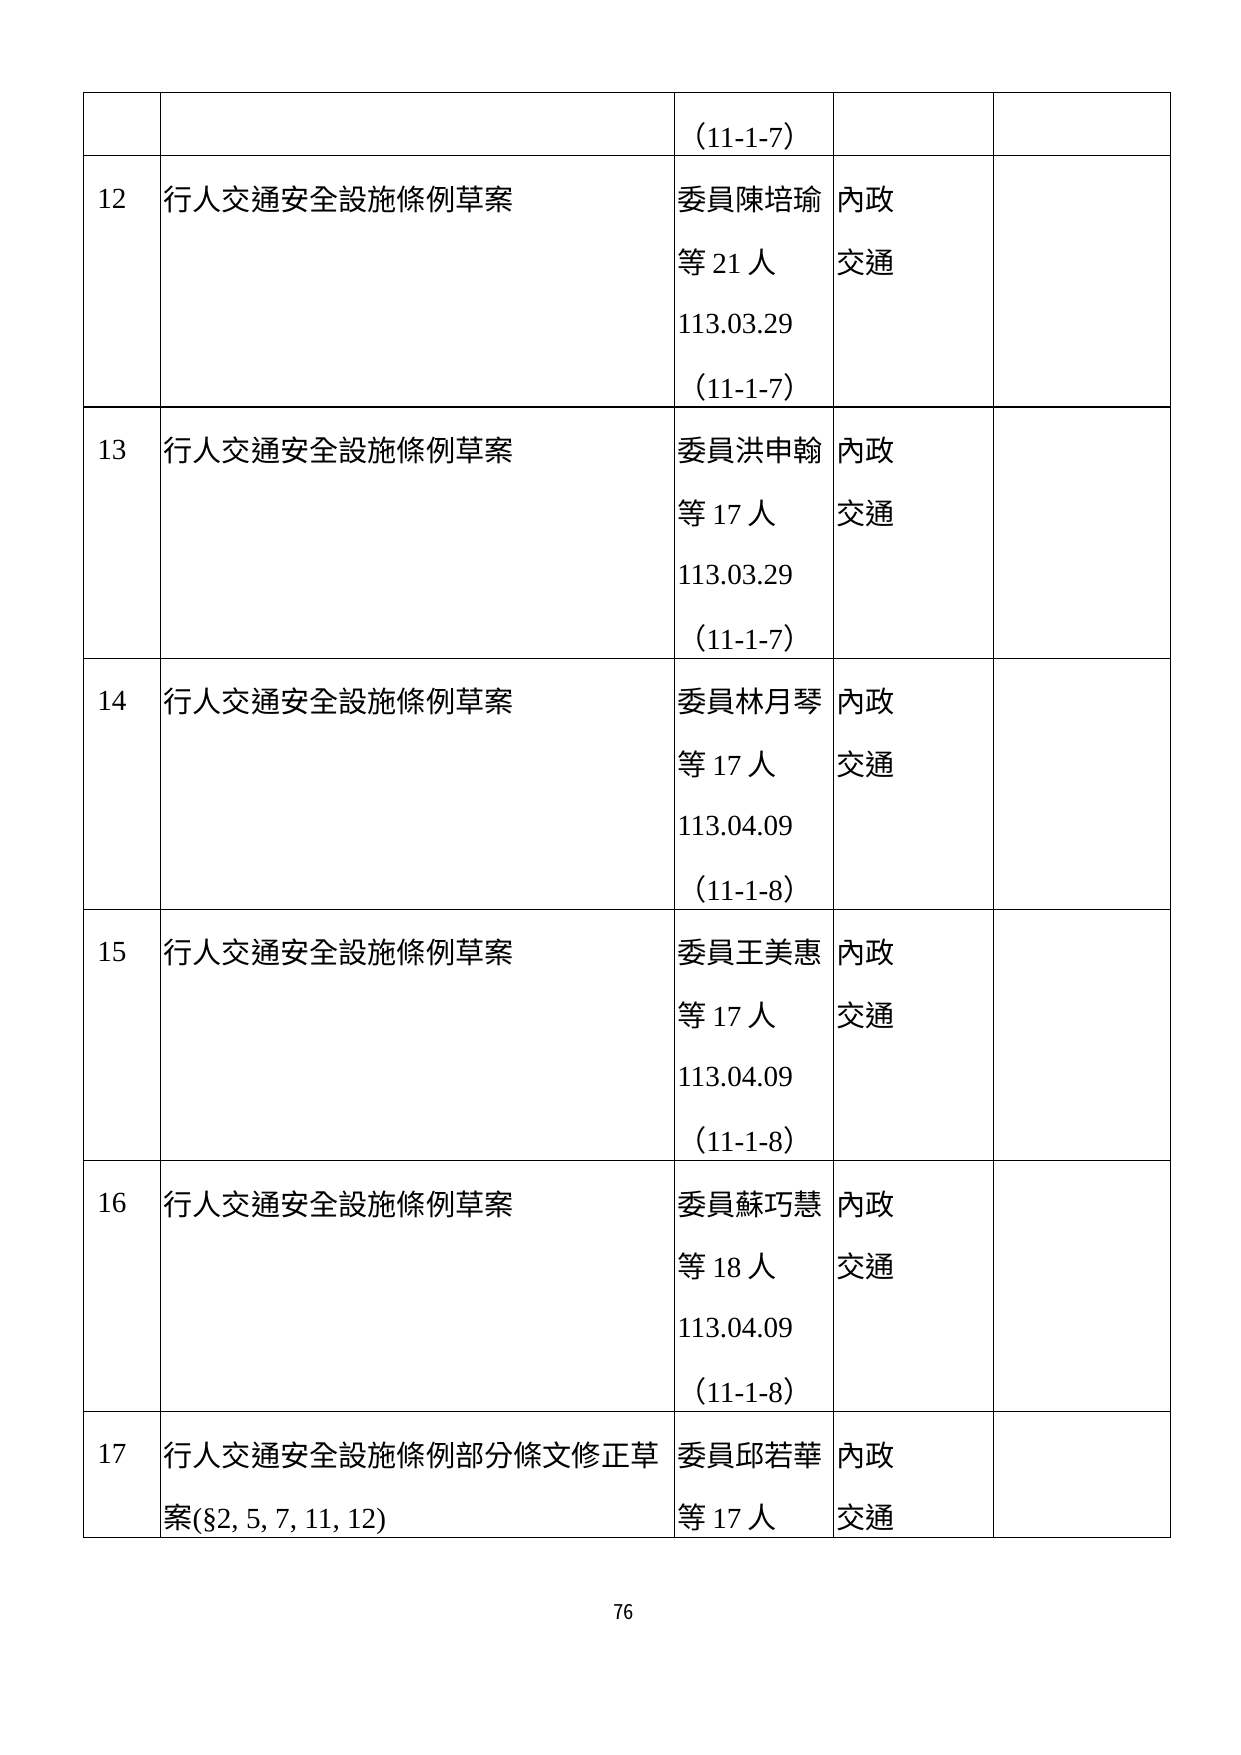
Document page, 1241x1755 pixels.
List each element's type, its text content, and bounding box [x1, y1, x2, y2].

table_cell 行人交通安全設施條例草案 [161, 910, 674, 1159]
table_cell [84, 1412, 160, 1537]
table_cell [84, 408, 160, 657]
table_cell 內政 交通 [834, 659, 993, 908]
table_cell 內政 交通 [834, 156, 993, 406]
table_cell 內政 交通 [834, 1412, 993, 1537]
table_cell [994, 156, 1170, 406]
table_cell [84, 156, 160, 406]
table_cell 內政 交通 [834, 408, 993, 657]
table_cell [84, 1161, 160, 1411]
table_cell 行人交通安全設施條例草案 [161, 156, 674, 406]
table_cell 委員邱若華等17人 [675, 1412, 833, 1537]
table_cell 行人交通安全設施條例草案 [161, 659, 674, 908]
table_cell 內政 交通 [834, 1161, 993, 1411]
table_cell 委員王美惠等17人 113.04.09 （11-1-8） [675, 910, 833, 1159]
table_cell [994, 93, 1170, 155]
table_cell [161, 93, 674, 155]
table_cell 行人交通安全設施條例草案 [161, 1161, 674, 1411]
table_cell [84, 93, 160, 155]
table_cell （11-1-7） [675, 93, 833, 155]
table_cell 委員蘇巧慧等18人 113.04.09 （11-1-8） [675, 1161, 833, 1411]
table_cell [834, 93, 993, 155]
table_cell 委員陳培瑜等21人 113.03.29 （11-1-7） [675, 156, 833, 406]
table_cell [994, 1412, 1170, 1537]
table_cell 委員洪申翰等17人 113.03.29 （11-1-7） [675, 408, 833, 657]
table_cell 行人交通安全設施條例草案 [161, 408, 674, 657]
table_cell [84, 659, 160, 908]
table_cell [994, 408, 1170, 657]
table_cell 內政 交通 [834, 910, 993, 1159]
table_cell [994, 659, 1170, 908]
table_cell [84, 910, 160, 1159]
table_cell 委員林月琴等17人 113.04.09 （11-1-8） [675, 659, 833, 908]
table_cell [994, 1161, 1170, 1411]
table_cell 行人交通安全設施條例部分條文修正草案(§2, 5, 7, 11, 12) [161, 1412, 674, 1537]
table_cell [994, 910, 1170, 1159]
